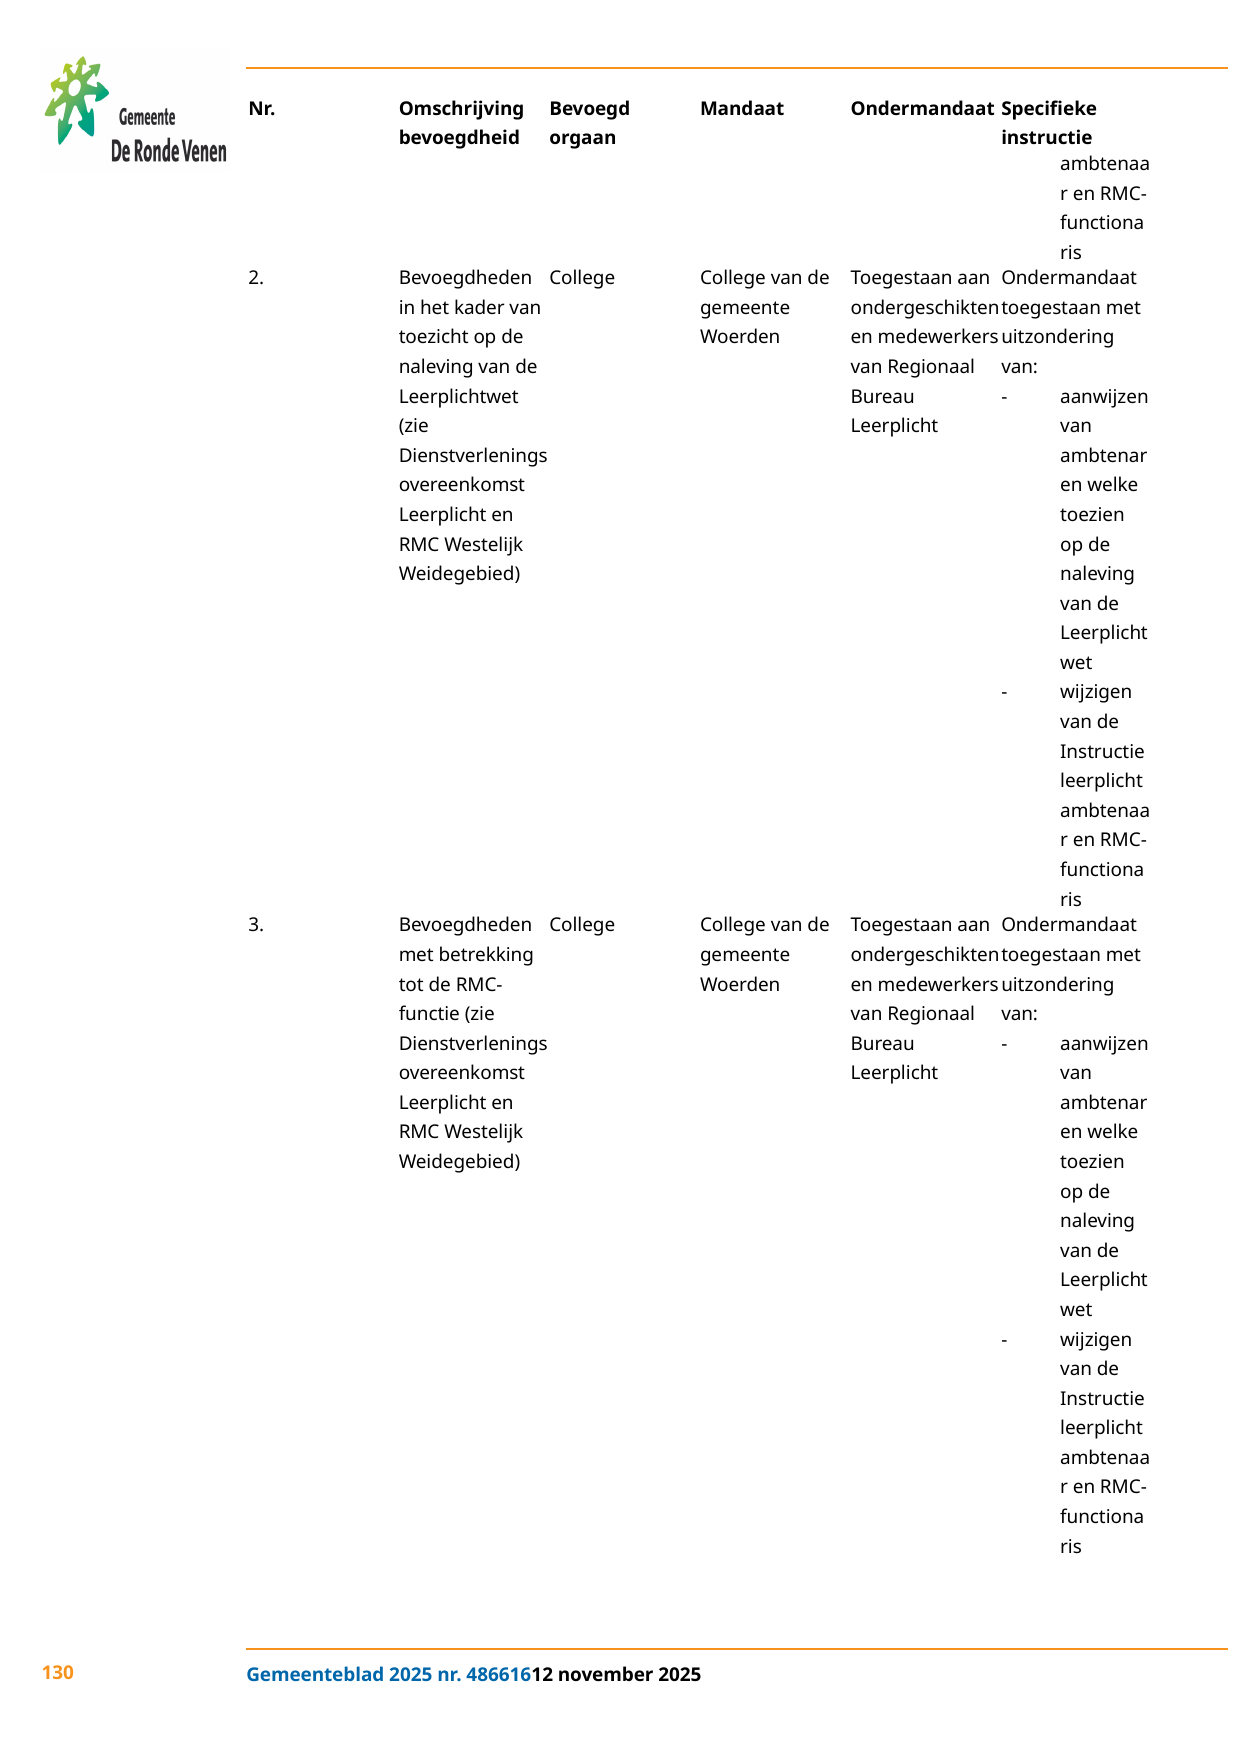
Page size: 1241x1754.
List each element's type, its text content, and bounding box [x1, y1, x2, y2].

table_cell Toegestaan aan ondergeschikten en medewerkers van Regionaal Bureau Leerplicht [850, 912, 1001, 1558]
table_cell Ondermandaat toegestaan met uitzondering van: aanwijzen van ambtenaren welke toezien op de naleving van de Leerplichtwet wijzigen van de Instructie leerplichtambtenaar en RMC-functionaris [1001, 265, 1152, 912]
table_cell 2. [248, 265, 398, 912]
table_header Mandaat [700, 95, 850, 150]
table_cell Ondermandaat toegestaan met uitzondering van: aanwijzen van ambtenaren welke toezien op de naleving van de Leerplichtwet wijzigen van de Instructie leerplichtambtenaar en RMC-functionaris [1001, 912, 1152, 1558]
table_cell College [549, 912, 700, 1558]
table_cell [399, 150, 549, 264]
table_cell College [549, 265, 700, 912]
table_cell [248, 150, 398, 264]
table_header Nr. [248, 95, 398, 150]
table_cell [700, 150, 850, 264]
picture [41, 47, 231, 172]
table_header Specifieke instructie [1001, 95, 1152, 150]
table_cell 3. [248, 912, 398, 1558]
table_cell Bevoegdheden in het kader van toezicht op de naleving van de Leerplichtwet (zie Dienstverleningsovereenkomst Leerplicht en RMC Westelijk Weidegebied) [399, 265, 549, 912]
table_header Bevoegd orgaan [549, 95, 700, 150]
table_cell Bevoegdheden met betrekking tot de RMC-functie (zie Dienstverleningsovereenkomst Leerplicht en RMC Westelijk Weidegebied) [399, 912, 549, 1558]
table_cell [549, 150, 700, 264]
table_header Omschrijving bevoegdheid [399, 95, 549, 150]
table_cell College van de gemeente Woerden [700, 912, 850, 1558]
table_header Ondermandaat [850, 95, 1001, 150]
table_cell Toegestaan aan ondergeschikten en medewerkers van Regionaal Bureau Leerplicht [850, 265, 1001, 912]
table_cell [850, 150, 1001, 264]
table_cell ambtenaar en RMC-functionaris [1001, 150, 1152, 264]
table_cell College van de gemeente Woerden [700, 265, 850, 912]
